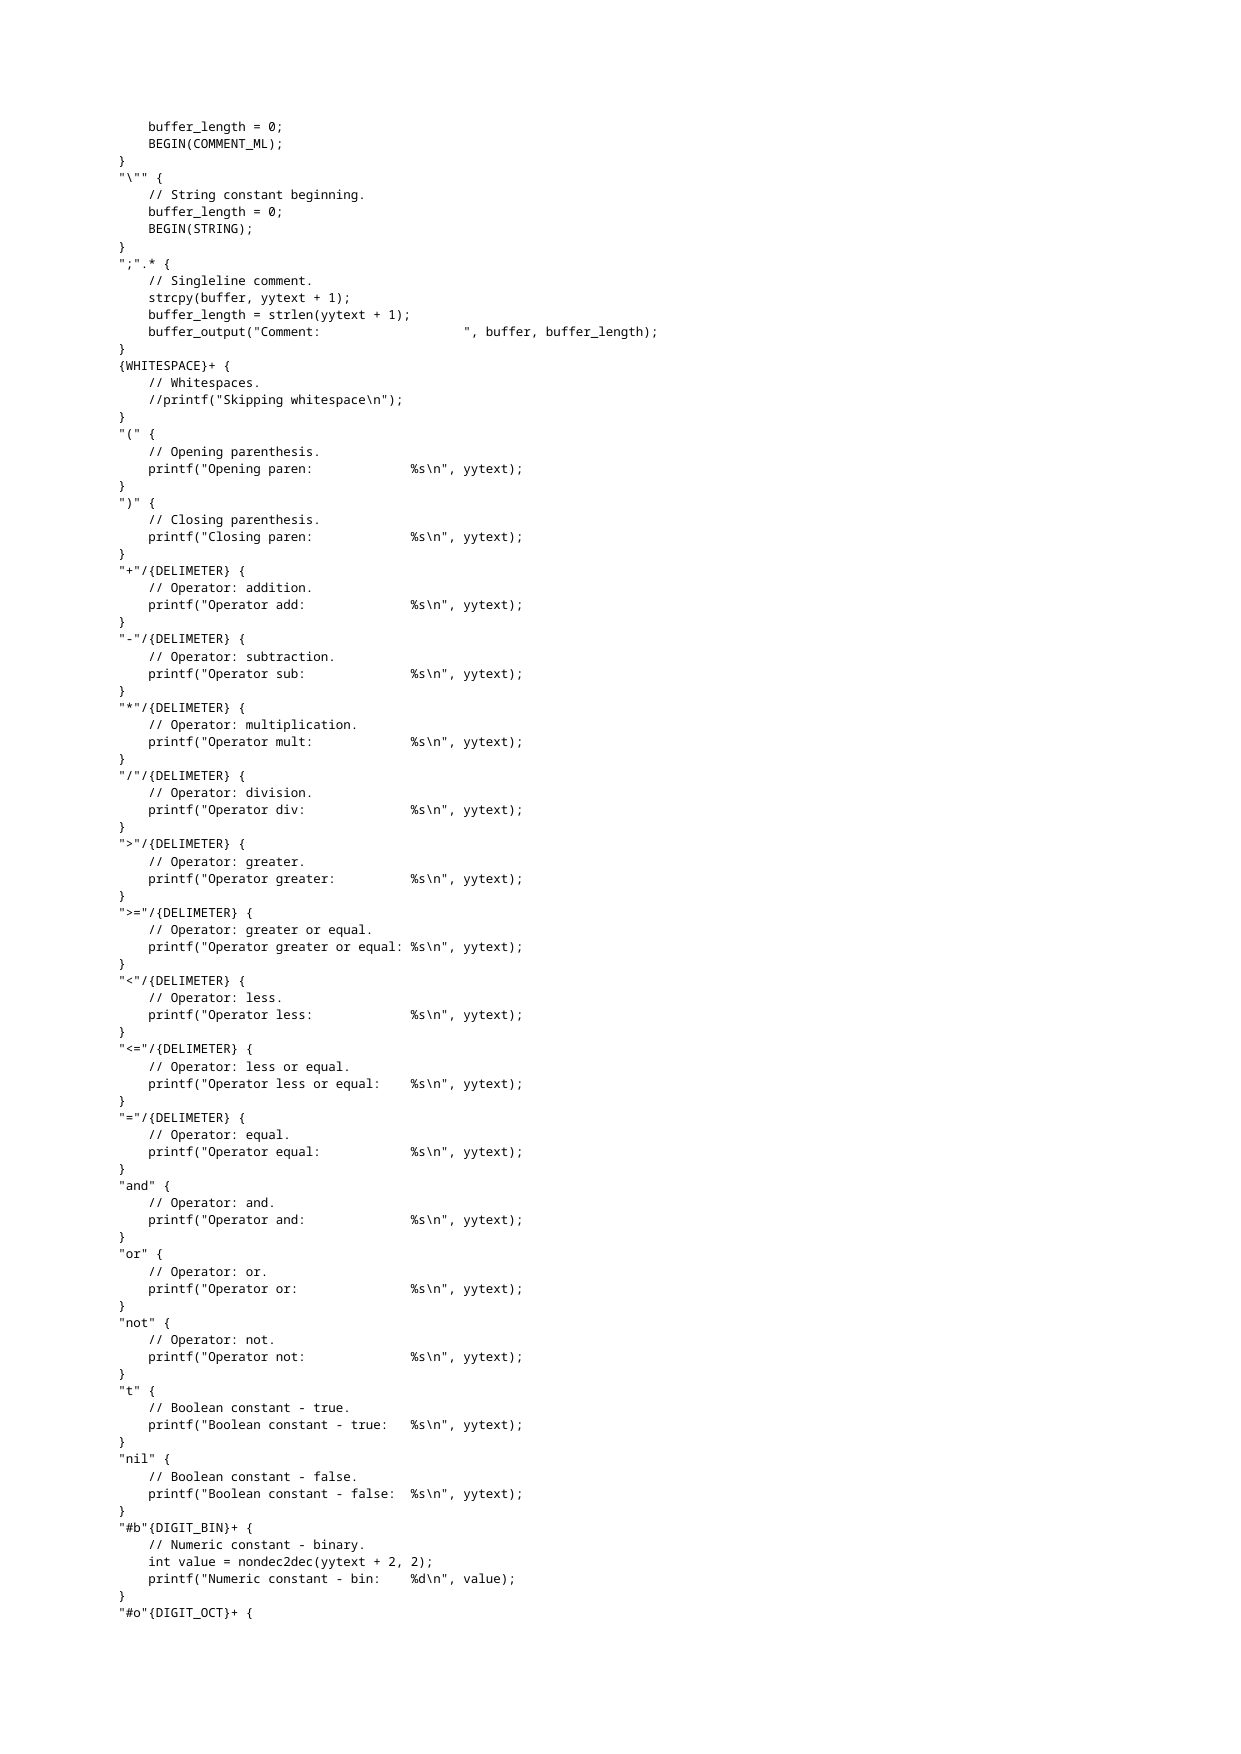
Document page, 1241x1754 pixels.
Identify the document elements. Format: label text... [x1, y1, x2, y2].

text printf("Operator sub: %s\n", yytext); [118, 665, 1122, 682]
text strcpy(buffer, yytext + 1); [118, 289, 1122, 306]
text // String constant beginning. [118, 186, 1122, 203]
text "and" { [118, 1177, 1122, 1194]
text printf("Operator not: %s\n", yytext); [118, 1348, 1122, 1365]
text "<="/{DELIMETER} { [118, 1041, 1122, 1058]
text buffer_length = 0; [118, 118, 1122, 135]
text printf("Operator or: %s\n", yytext); [118, 1280, 1122, 1297]
text BEGIN(COMMENT_ML); [118, 135, 1122, 152]
text // Operator: and. [118, 1194, 1122, 1211]
text "="/{DELIMETER} { [118, 1109, 1122, 1126]
text // Operator: subtraction. [118, 648, 1122, 665]
text // Closing parenthesis. [118, 511, 1122, 528]
text "-"/{DELIMETER} { [118, 631, 1122, 648]
text } [118, 1160, 1122, 1177]
text "t" { [118, 1382, 1122, 1399]
text "or" { [118, 1246, 1122, 1263]
text printf("Boolean constant - true: %s\n", yytext); [118, 1416, 1122, 1433]
text "/"/{DELIMETER} { [118, 767, 1122, 784]
text // Operator: greater. [118, 853, 1122, 870]
text } [118, 1433, 1122, 1451]
text ")" { [118, 494, 1122, 511]
text printf("Operator mult: %s\n", yytext); [118, 733, 1122, 750]
text printf("Operator less: %s\n", yytext); [118, 1006, 1122, 1023]
text // Operator: multiplication. [118, 716, 1122, 733]
text // Numeric constant - binary. [118, 1536, 1122, 1553]
text printf("Closing paren: %s\n", yytext); [118, 528, 1122, 545]
text } [118, 1023, 1122, 1041]
text int value = nondec2dec(yytext + 2, 2); [118, 1553, 1122, 1570]
text // Operator: equal. [118, 1126, 1122, 1143]
text "(" { [118, 426, 1122, 443]
text } [118, 1297, 1122, 1314]
text BEGIN(STRING); [118, 221, 1122, 238]
text "+"/{DELIMETER} { [118, 562, 1122, 579]
text // Operator: addition. [118, 579, 1122, 596]
text // Operator: division. [118, 784, 1122, 801]
text // Operator: less or equal. [118, 1058, 1122, 1075]
text } [118, 1365, 1122, 1382]
text printf("Operator equal: %s\n", yytext); [118, 1143, 1122, 1160]
text printf("Operator greater or equal: %s\n", yytext); [118, 938, 1122, 955]
text // Operator: not. [118, 1331, 1122, 1348]
text printf("Operator greater: %s\n", yytext); [118, 870, 1122, 887]
text printf("Operator less or equal: %s\n", yytext); [118, 1075, 1122, 1092]
text "\"" { [118, 169, 1122, 186]
text printf("Operator div: %s\n", yytext); [118, 801, 1122, 818]
text } [118, 750, 1122, 767]
text } [118, 408, 1122, 426]
text } [118, 955, 1122, 972]
text } [118, 1587, 1122, 1604]
text } [118, 238, 1122, 255]
text } [118, 1228, 1122, 1246]
text "#b"{DIGIT_BIN}+ { [118, 1519, 1122, 1536]
text printf("Opening paren: %s\n", yytext); [118, 460, 1122, 477]
text ";".* { [118, 255, 1122, 272]
text buffer_output("Comment: ", buffer, buffer_length); [118, 323, 1122, 340]
text "not" { [118, 1314, 1122, 1331]
text } [118, 477, 1122, 494]
text } [118, 1092, 1122, 1109]
text buffer_length = 0; [118, 203, 1122, 221]
text ">"/{DELIMETER} { [118, 836, 1122, 853]
text // Whitespaces. [118, 374, 1122, 391]
text // Boolean constant - true. [118, 1399, 1122, 1416]
text "nil" { [118, 1451, 1122, 1468]
text } [118, 682, 1122, 699]
text printf("Boolean constant - false: %s\n", yytext); [118, 1485, 1122, 1502]
text {WHITESPACE}+ { [118, 357, 1122, 374]
text printf("Operator add: %s\n", yytext); [118, 596, 1122, 613]
text // Singleline comment. [118, 272, 1122, 289]
text // Opening parenthesis. [118, 443, 1122, 460]
text //printf("Skipping whitespace\n"); [118, 391, 1122, 408]
text } [118, 152, 1122, 169]
text // Operator: greater or equal. [118, 921, 1122, 938]
text } [118, 818, 1122, 836]
text } [118, 887, 1122, 904]
text } [118, 1502, 1122, 1519]
text } [118, 613, 1122, 631]
text } [118, 340, 1122, 357]
text } [118, 545, 1122, 562]
text buffer_length = strlen(yytext + 1); [118, 306, 1122, 323]
text printf("Operator and: %s\n", yytext); [118, 1211, 1122, 1228]
text printf("Numeric constant - bin: %d\n", value); [118, 1570, 1122, 1587]
text "#o"{DIGIT_OCT}+ { [118, 1604, 1122, 1621]
text "*"/{DELIMETER} { [118, 699, 1122, 716]
text ">="/{DELIMETER} { [118, 904, 1122, 921]
text "<"/{DELIMETER} { [118, 972, 1122, 989]
text // Operator: or. [118, 1263, 1122, 1280]
text // Operator: less. [118, 989, 1122, 1006]
text // Boolean constant - false. [118, 1468, 1122, 1485]
